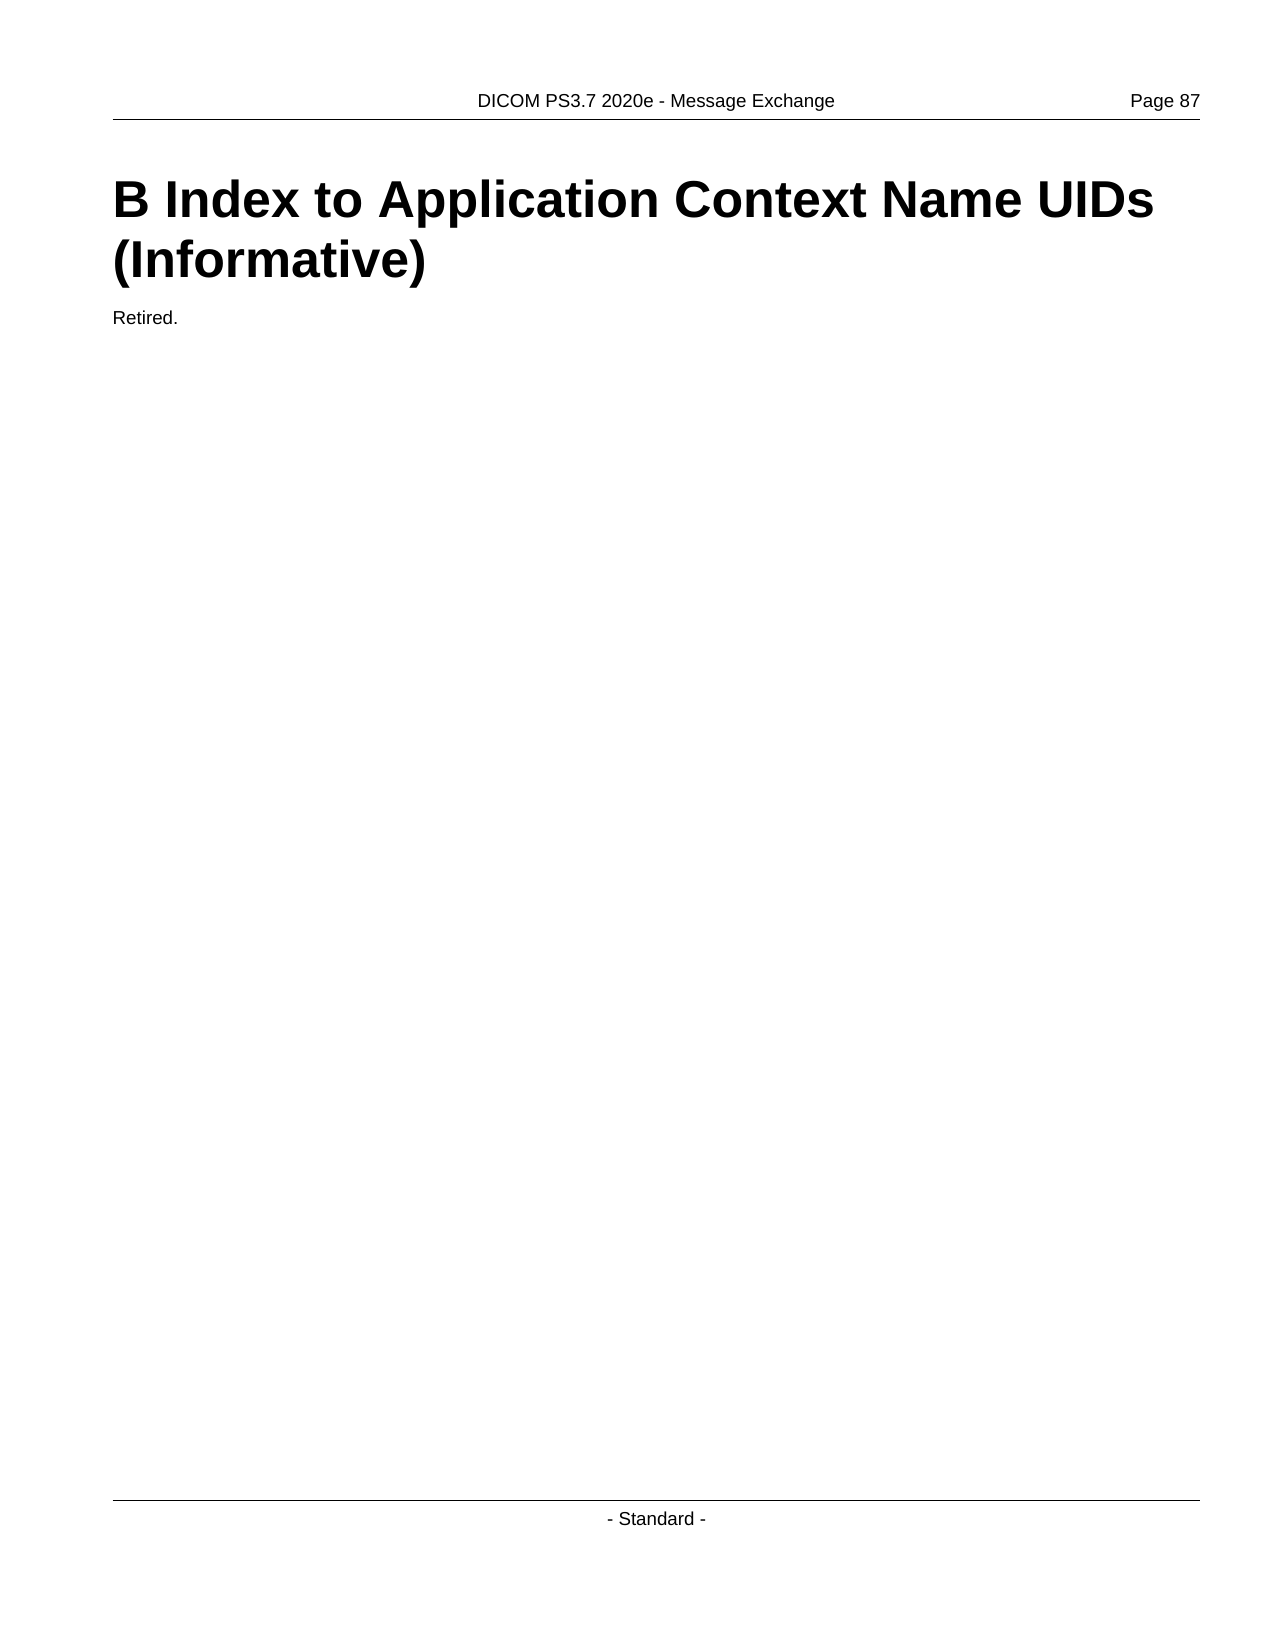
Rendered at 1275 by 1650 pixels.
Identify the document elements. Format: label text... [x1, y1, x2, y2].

text B Index to Application Context Name UIDs (Informative) [112, 169, 1200, 288]
text Retired. [112, 307, 1200, 328]
